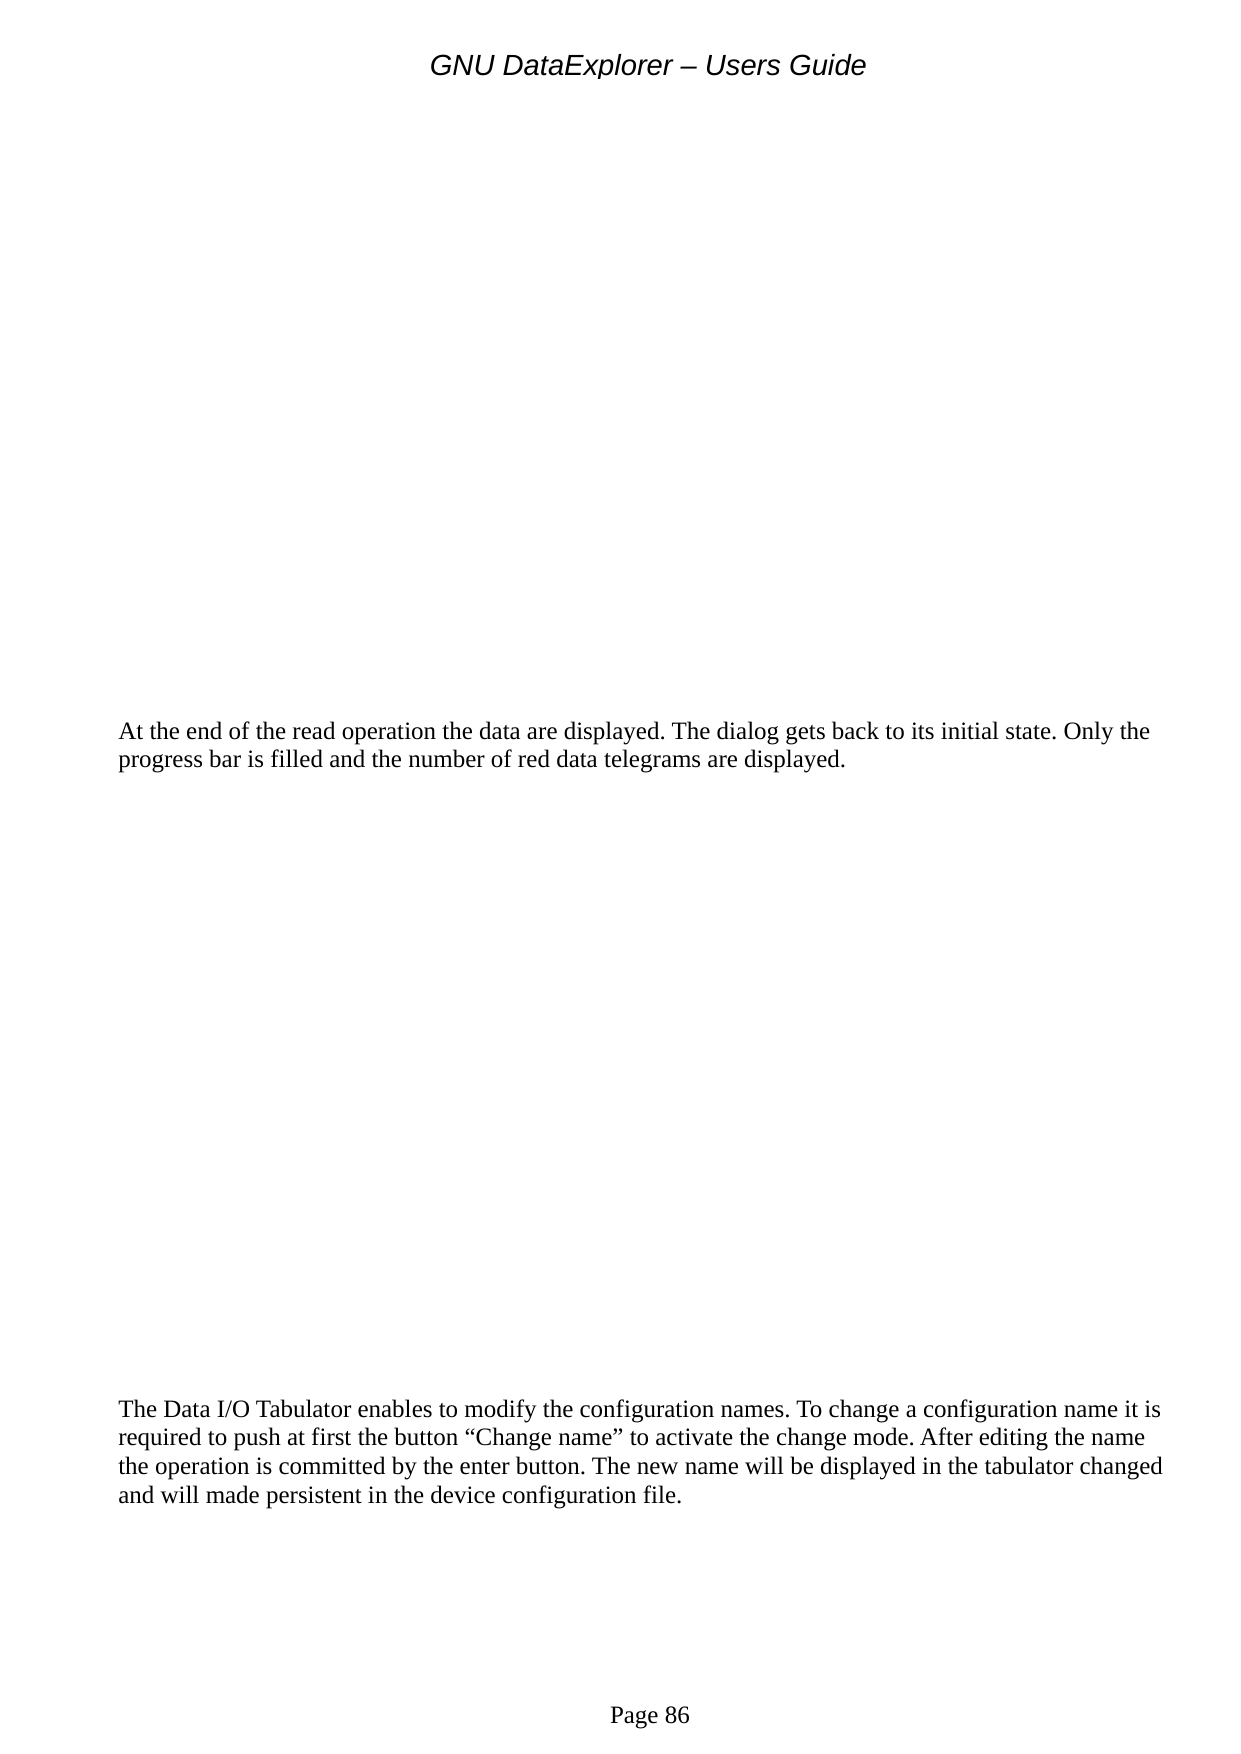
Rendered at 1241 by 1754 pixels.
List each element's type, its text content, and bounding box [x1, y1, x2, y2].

text At the end of the read operation the data are displayed. The dialog gets back to its initial state. Only the progress bar is filled and the number of red data telegrams are displayed. [118, 716, 1181, 773]
text The Data I/O Tabulator enables to modify the configuration names. To change a configuration name it is required to push at first the button “Change name” to activate the change mode. After editing the name the operation is committed by the enter button. The new name will be displayed in the tabulator changed and will made persistent in the device configuration file. [118, 1394, 1181, 1509]
